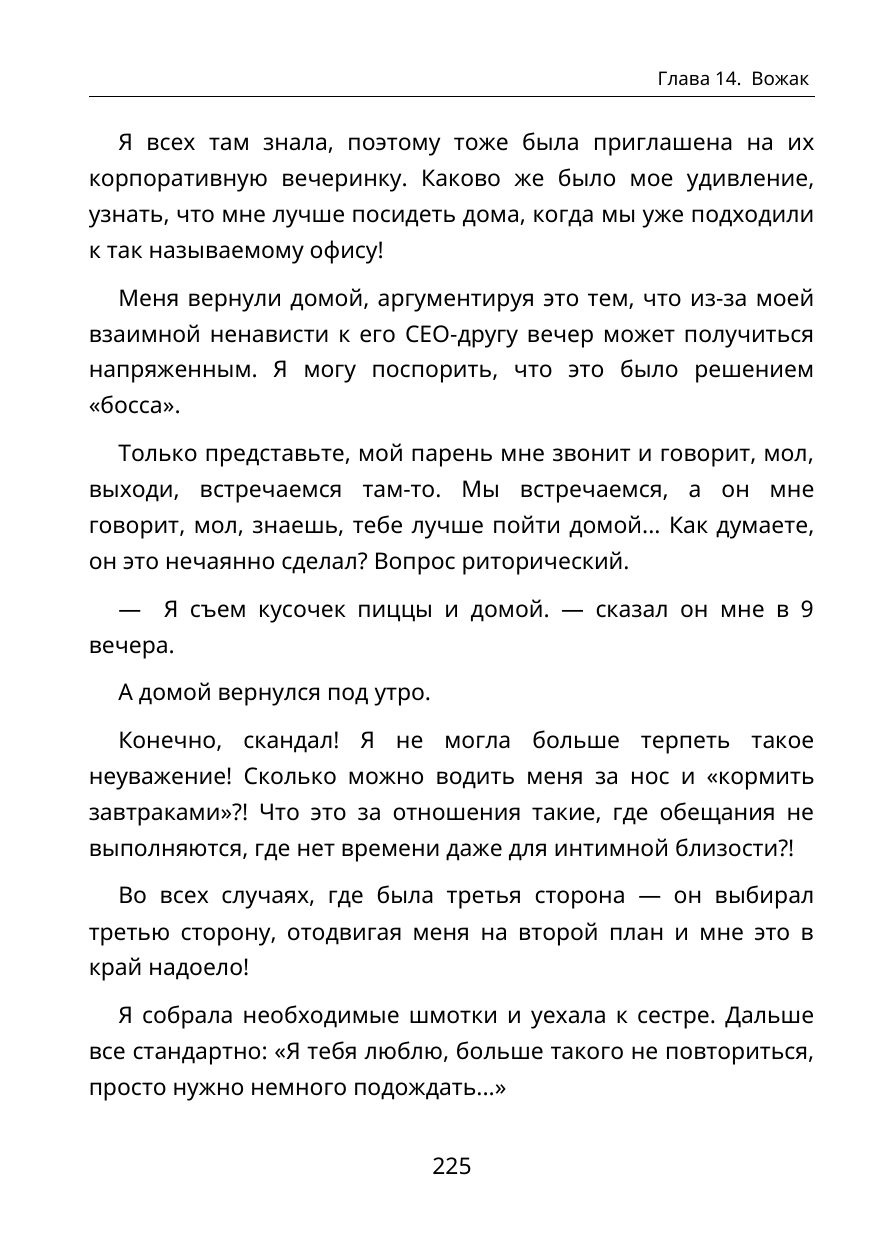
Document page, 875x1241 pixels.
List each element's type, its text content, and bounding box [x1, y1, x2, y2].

text Меня вернули домой, аргументируя это тем, что из-за моей взаимной ненависти к его СЕО-другу вечер может получиться напряженным. Я могу поспорить, что это было решением «босса». [88, 282, 815, 421]
text Я всех там знала, поэтому тоже была приглашена на их корпоративную вечеринку. Каково же было мое удивление, узнать, что мне лучше посидеть дома, когда мы уже подходили к так называемому офису! [88, 126, 815, 265]
text Конечно, скандал! Я не могла больше терпеть такое неуважение! Сколько можно водить меня за нос и «кормить завтраками»?! Что это за отношения такие, где обещания не выполняются, где нет времени даже для интимной близости?! [88, 724, 815, 863]
list Я съем кусочек пиццы и домой. — сказал он мне в 9 вечера. [88, 593, 815, 660]
text А домой вернулся под утро. [88, 676, 815, 707]
text Во всех случаях, где была третья сторона — он выбирал третью сторону, отодвигая меня на второй план и мне это в край надоело! [88, 879, 815, 983]
text Я собрала необходимые шмотки и уехала к сестре. Дальше все стандартно: «Я тебя люблю, больше такого не повториться, просто нужно немного подождать...» [88, 999, 815, 1102]
text Только представьте, мой парень мне звонит и говорит, мол, выходи, встречаемся там-то. Мы встречаемся, а он мне говорит, мол, знаешь, тебе лучше пойти домой... Как думаете, он это нечаянно сделал? Вопрос риторический. [88, 437, 815, 576]
